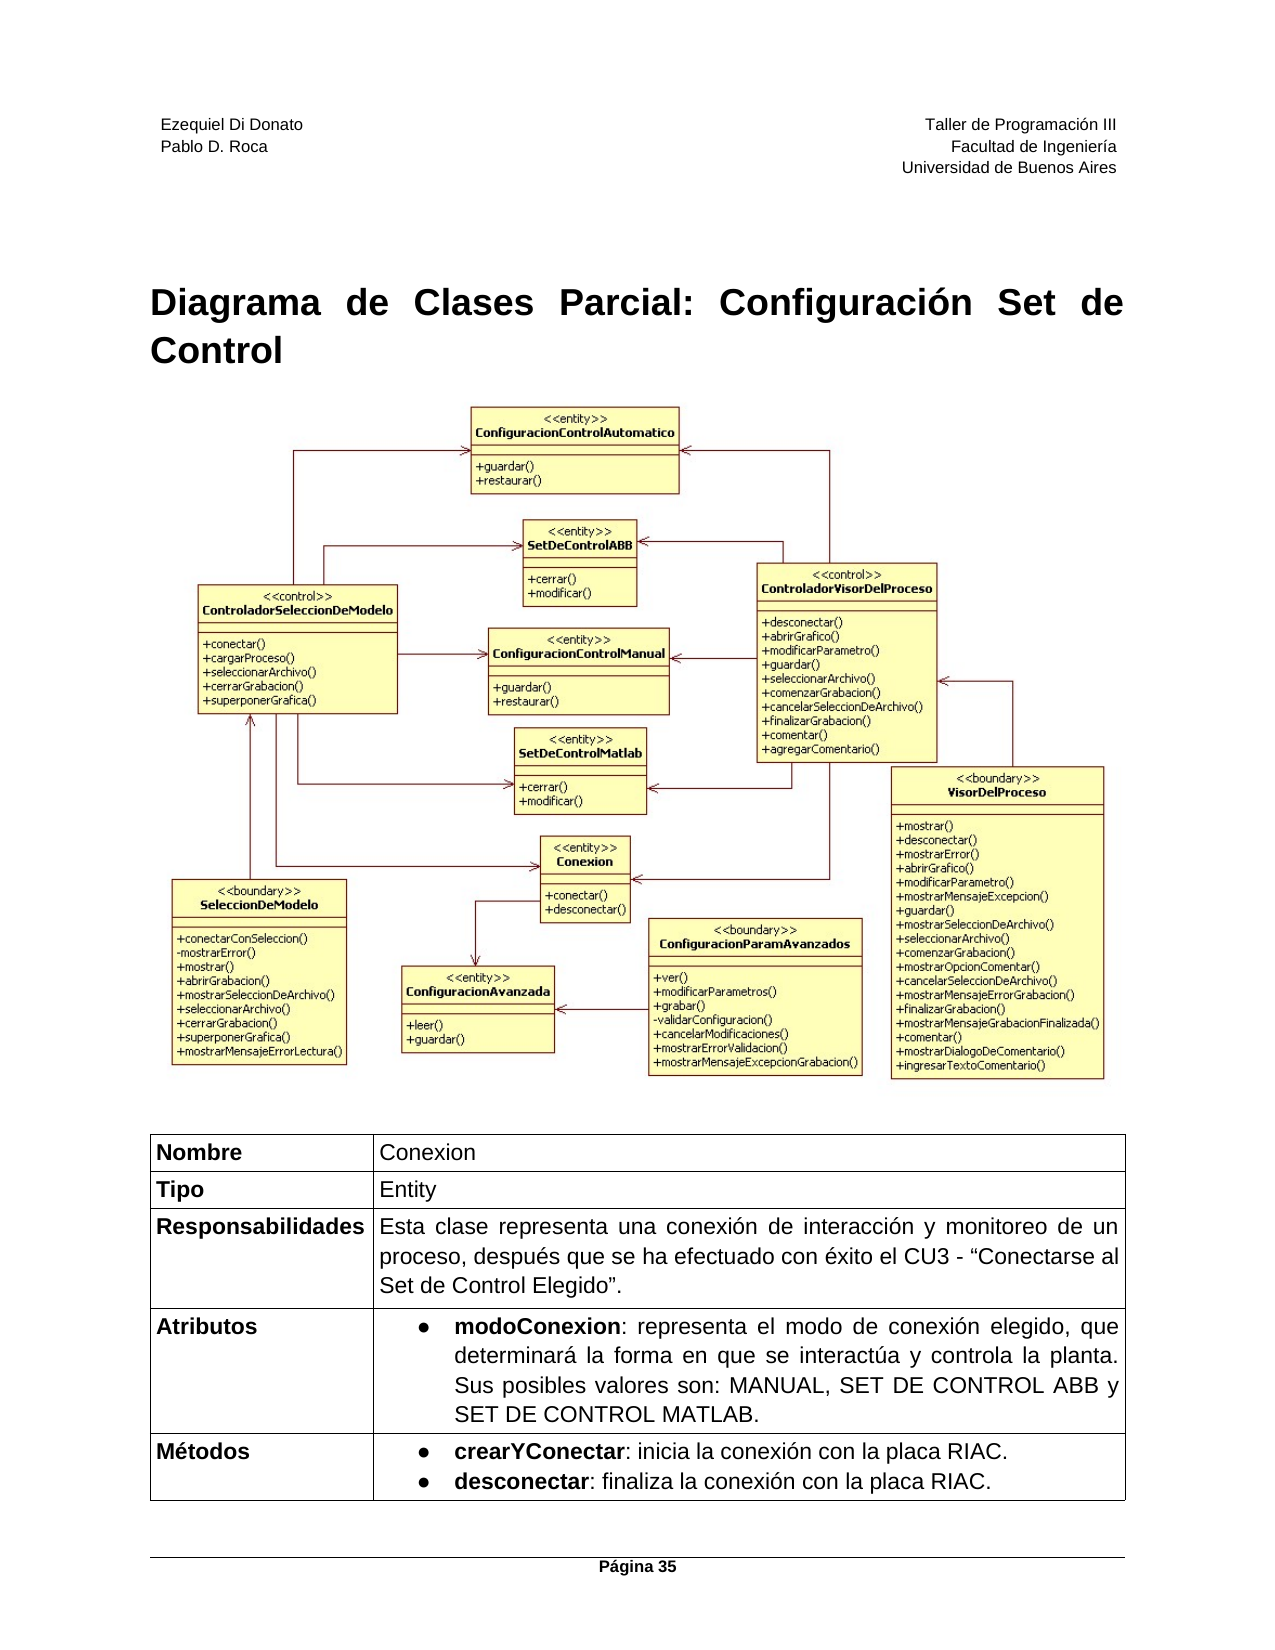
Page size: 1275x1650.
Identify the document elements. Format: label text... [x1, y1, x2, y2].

table_cell crearYConectar: inicia la conexión con la placa RIAC. desconectar: finaliza la conexión con la placa RIAC. [374, 1434, 1125, 1500]
picture [150, 385, 1125, 1101]
table_cell Esta clase representa una conexión de interacción y monitoreo de un proceso, después que se ha efectuado con éxito el CU3 - “Conectarse al Set de Control Elegido”. [374, 1209, 1125, 1308]
table_cell Métodos [151, 1434, 373, 1500]
subtitle Diagrama de Clases Parcial: Configuración Set de Control [150, 281, 1125, 371]
table_cell Responsabilidades [151, 1209, 373, 1308]
table_cell Entity [374, 1172, 1125, 1208]
table_cell Atributos [151, 1309, 373, 1433]
table_header Conexion [374, 1135, 1125, 1171]
table_cell modoConexion: representa el modo de conexión elegido, que determinará la forma en que se interactúa y controla la planta. Sus posibles valores son: MANUAL, SET DE CONTROL ABB y SET DE CONTROL MATLAB. [374, 1309, 1125, 1433]
table_header Nombre [151, 1135, 373, 1171]
table_cell Tipo [151, 1172, 373, 1208]
